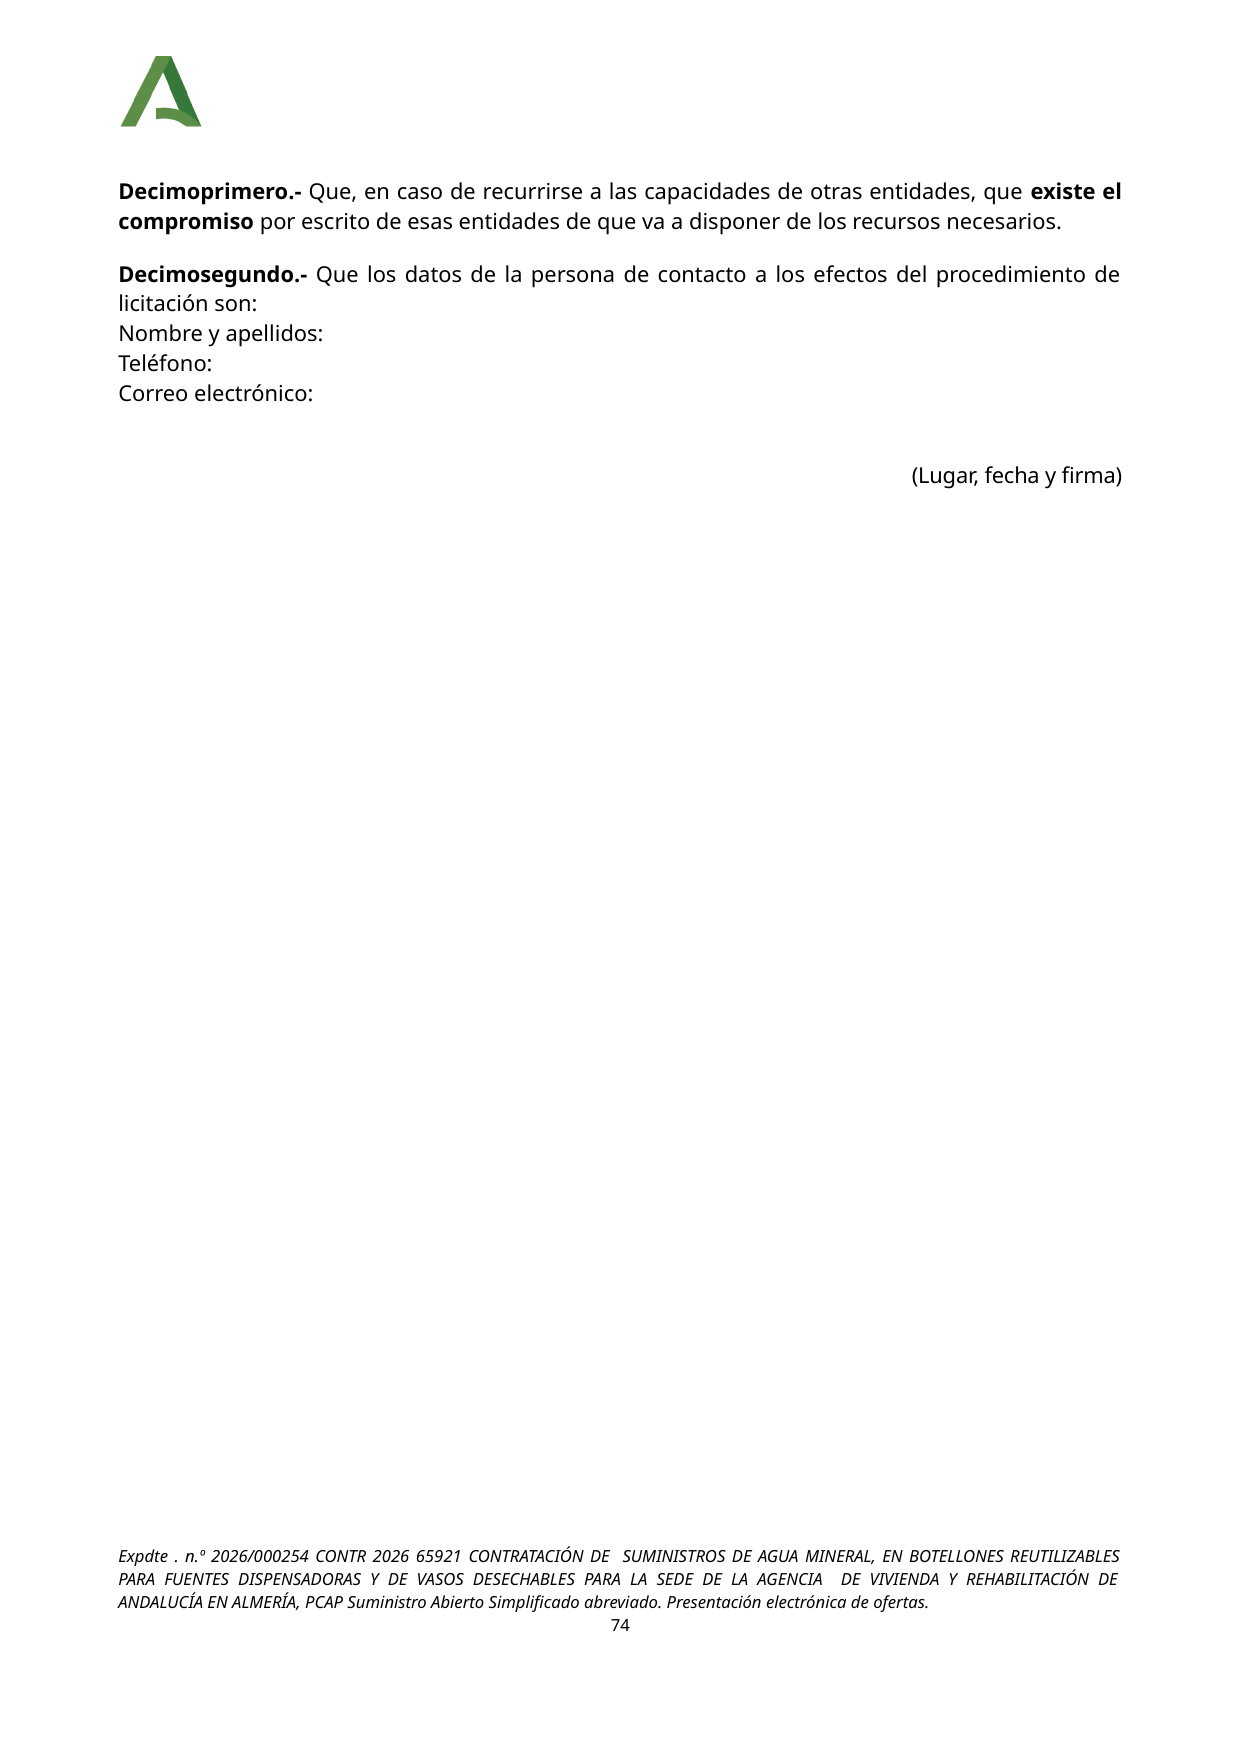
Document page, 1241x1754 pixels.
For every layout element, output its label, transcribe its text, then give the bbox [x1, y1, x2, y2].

text Teléfono: [118, 348, 1122, 378]
text Correo electrónico: [118, 378, 1122, 408]
text (Lugar, fecha y firma) [112, 460, 1122, 492]
list Decimoprimero.- Que, en caso de recurrirse a las capacidades de otras entidades, que existe el compromiso por escrito de esas entidades de que va a disponer de los recursos necesarios. [118, 176, 1122, 236]
text Decimosegundo.- Que los datos de la persona de contacto a los efectos del procedimiento de licitación son: [118, 259, 1122, 318]
picture [116, 52, 205, 131]
text Nombre y apellidos: [118, 318, 1122, 348]
